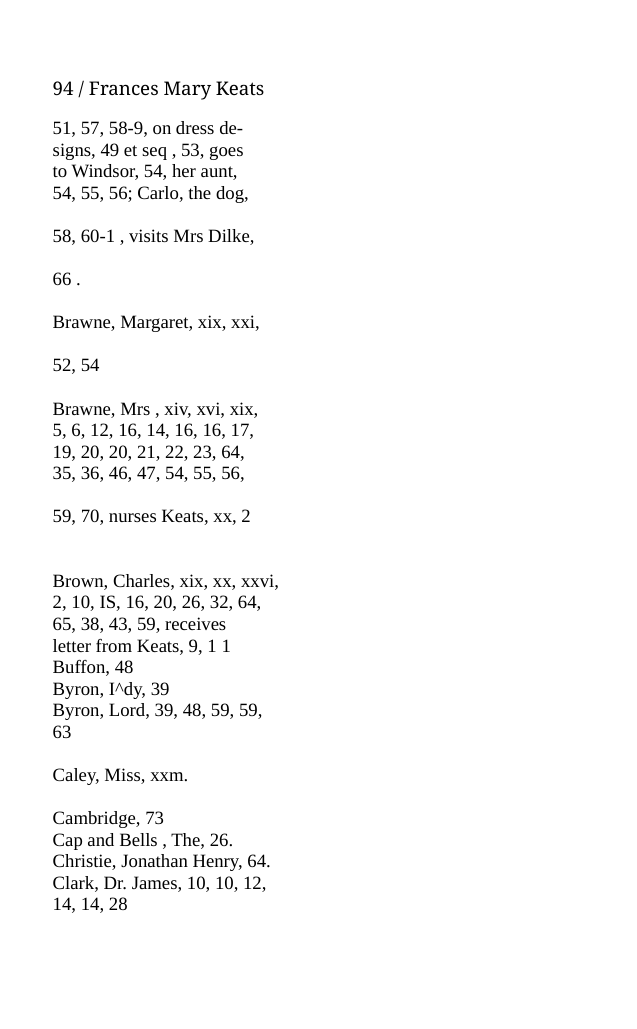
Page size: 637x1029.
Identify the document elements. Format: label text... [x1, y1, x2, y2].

text 59, 70, nurses Keats, xx, 2 [52, 505, 538, 527]
text 51, 57, 58-9, on dress de- [52, 117, 538, 139]
text 14, 14, 28 [52, 893, 538, 915]
text 63 [52, 721, 538, 742]
text 65, 38, 43, 59, receives [52, 613, 538, 634]
text Cambridge, 73 [52, 807, 538, 829]
text 58, 60-1 , visits Mrs Dilke, [52, 225, 538, 246]
text 5, 6, 12, 16, 14, 16, 16, 17, [52, 419, 538, 441]
text Brawne, Margaret, xix, xxi, [52, 311, 538, 333]
text to Windsor, 54, her aunt, [52, 160, 538, 182]
text 52, 54 [52, 354, 538, 376]
text 2, 10, IS, 16, 20, 26, 32, 64, [52, 591, 538, 613]
text 19, 20, 20, 21, 22, 23, 64, [52, 441, 538, 462]
text Byron, I^dy, 39 [52, 678, 538, 699]
text Byron, Lord, 39, 48, 59, 59, [52, 699, 538, 721]
text Christie, Jonathan Henry, 64. [52, 850, 538, 872]
text Buffon, 48 [52, 656, 538, 678]
text 54, 55, 56; Carlo, the dog, [52, 182, 538, 203]
text letter from Keats, 9, 1 1 [52, 634, 538, 656]
text Brown, Charles, xix, xx, xxvi, [52, 570, 538, 591]
text Caley, Miss, xxm. [52, 764, 538, 786]
text Cap and Bells , The, 26. [52, 829, 538, 850]
text Clark, Dr. James, 10, 10, 12, [52, 872, 538, 893]
text 35, 36, 46, 47, 54, 55, 56, [52, 462, 538, 484]
text 66 . [52, 268, 538, 289]
text signs, 49 et seq , 53, goes [52, 139, 538, 160]
text Brawne, Mrs , xiv, xvi, xix, [52, 397, 538, 419]
